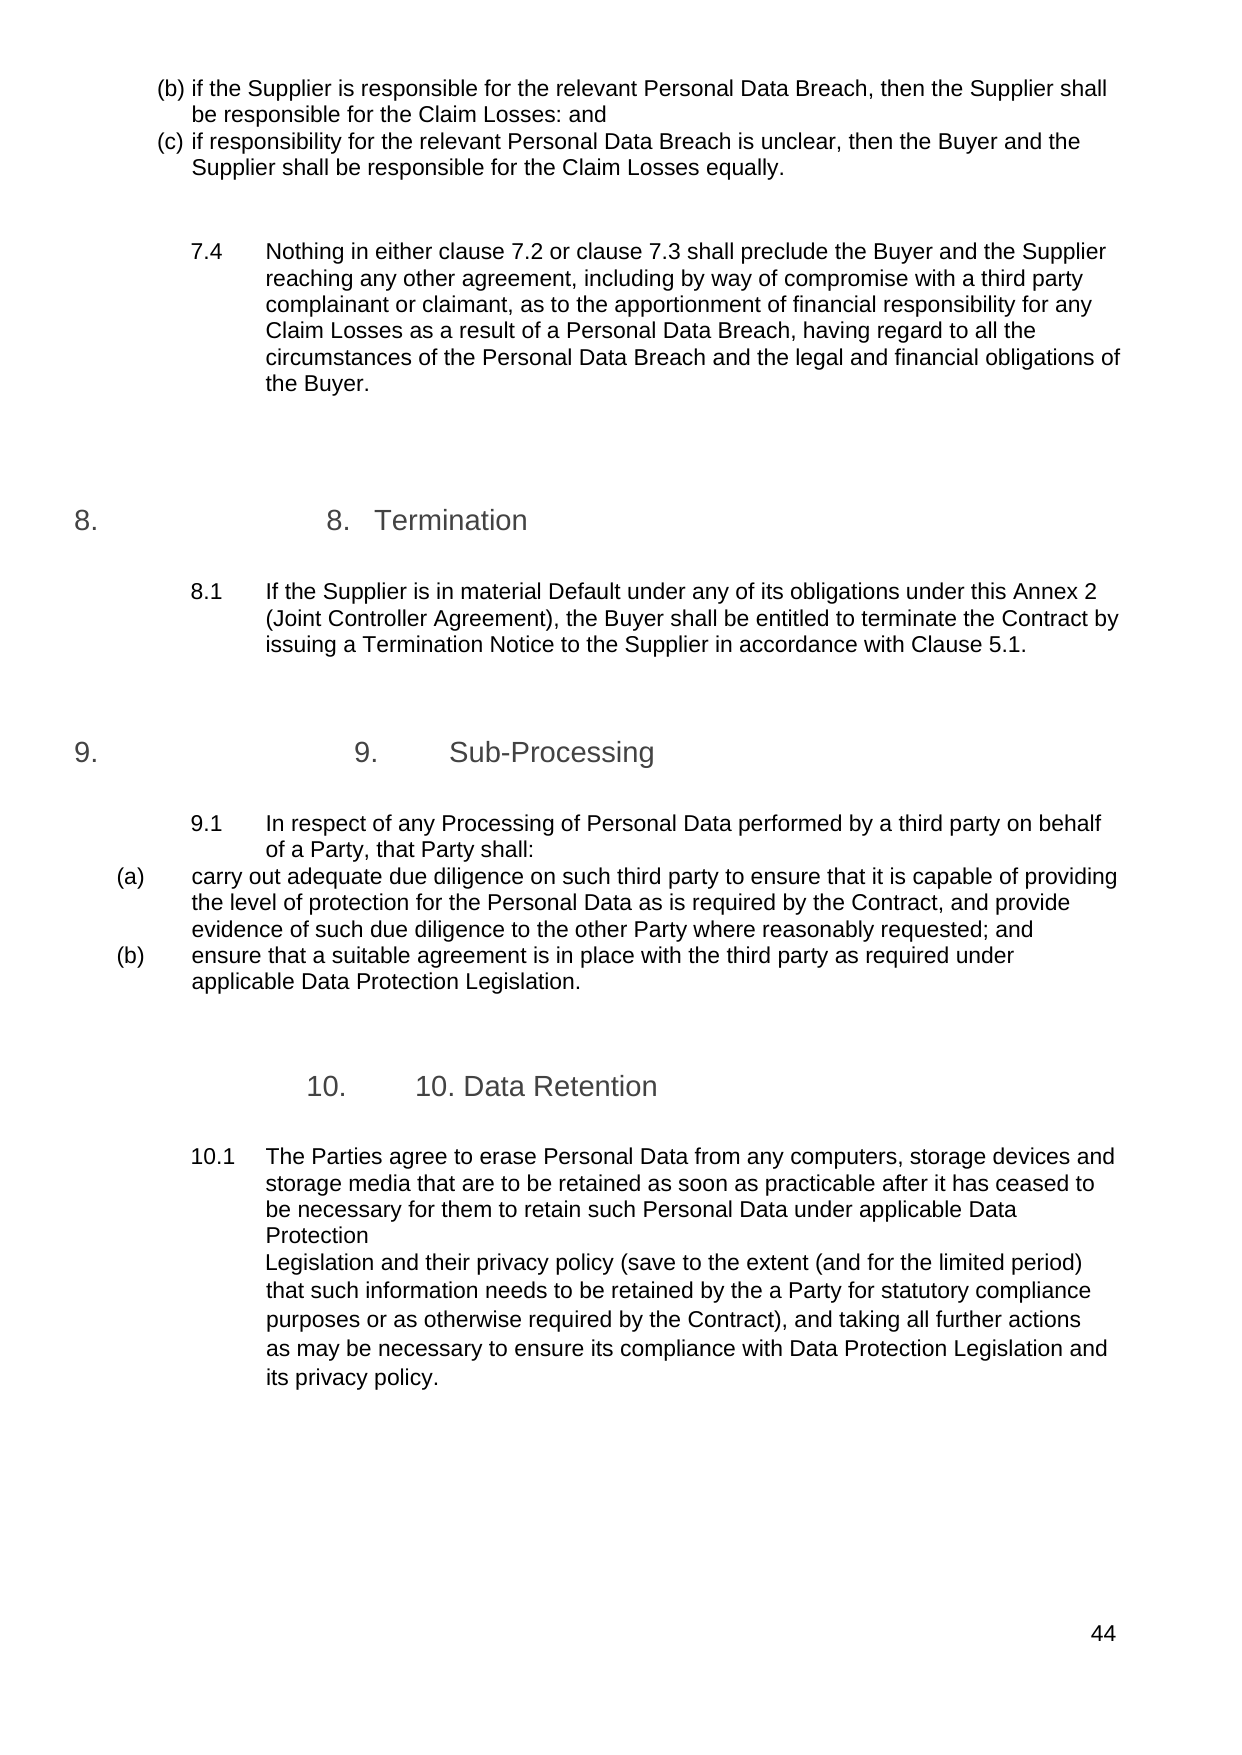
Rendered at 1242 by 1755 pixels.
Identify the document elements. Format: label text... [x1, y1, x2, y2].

text 8.1 If the Supplier is in material Default under any of its obligations under this Annex 2 (Joint Controller Agreement), the Buyer shall be entitled to terminate the Contract by issuing a Termination Notice to the Supplier in accordance with Clause 5.1. [190, 578, 1121, 657]
list if the Supplier is responsible for the relevant Personal Data Breach, then the Supplier shall be responsible for the Claim Losses: and [157, 75, 1121, 128]
text 10.1 The Parties agree to erase Personal Data from any computers, storage devices and storage media that are to be retained as soon as practicable after it has ceased to be necessary for them to retain such Personal Data under applicable Data Protection [190, 1143, 1121, 1248]
text 7.4 Nothing in either clause 7.2 or clause 7.3 shall preclude the Buyer and the Supplier reaching any other agreement, including by way of compromise with a third party complainant or claimant, as to the apportionment of financial responsibility for any Claim Losses as a result of a Personal Data Breach, having regard to all the circumstances of the Personal Data Breach and the legal and financial obligations of the Buyer. [190, 238, 1121, 396]
subtitle 8. Termination [74, 503, 1122, 536]
list ensure that a suitable agreement is in place with the third party as required under applicable Data Protection Legislation. [116, 942, 1121, 994]
text Legislation and their privacy policy (save to the extent (and for the limited period) that such information needs to be retained by the a Party for statutory compliance purposes or as otherwise required by the Contract), and taking all further actions as may be necessary to ensure its compliance with Data Protection Legislation and its privacy policy. [265, 1248, 1109, 1391]
subtitle 9. Sub-Processing [74, 735, 1122, 768]
list if responsibility for the relevant Personal Data Breach is unclear, then the Buyer and the Supplier shall be responsible for the Claim Losses equally. [157, 128, 1121, 180]
subtitle 10. Data Retention [190, 1069, 1122, 1103]
text 9.1 In respect of any Processing of Personal Data performed by a third party on behalf of a Party, that Party shall: [190, 810, 1121, 863]
list carry out adequate due diligence on such third party to ensure that it is capable of providing the level of protection for the Personal Data as is required by the Contract, and provide evidence of such due diligence to the other Party where reasonably requested; and [116, 863, 1121, 942]
